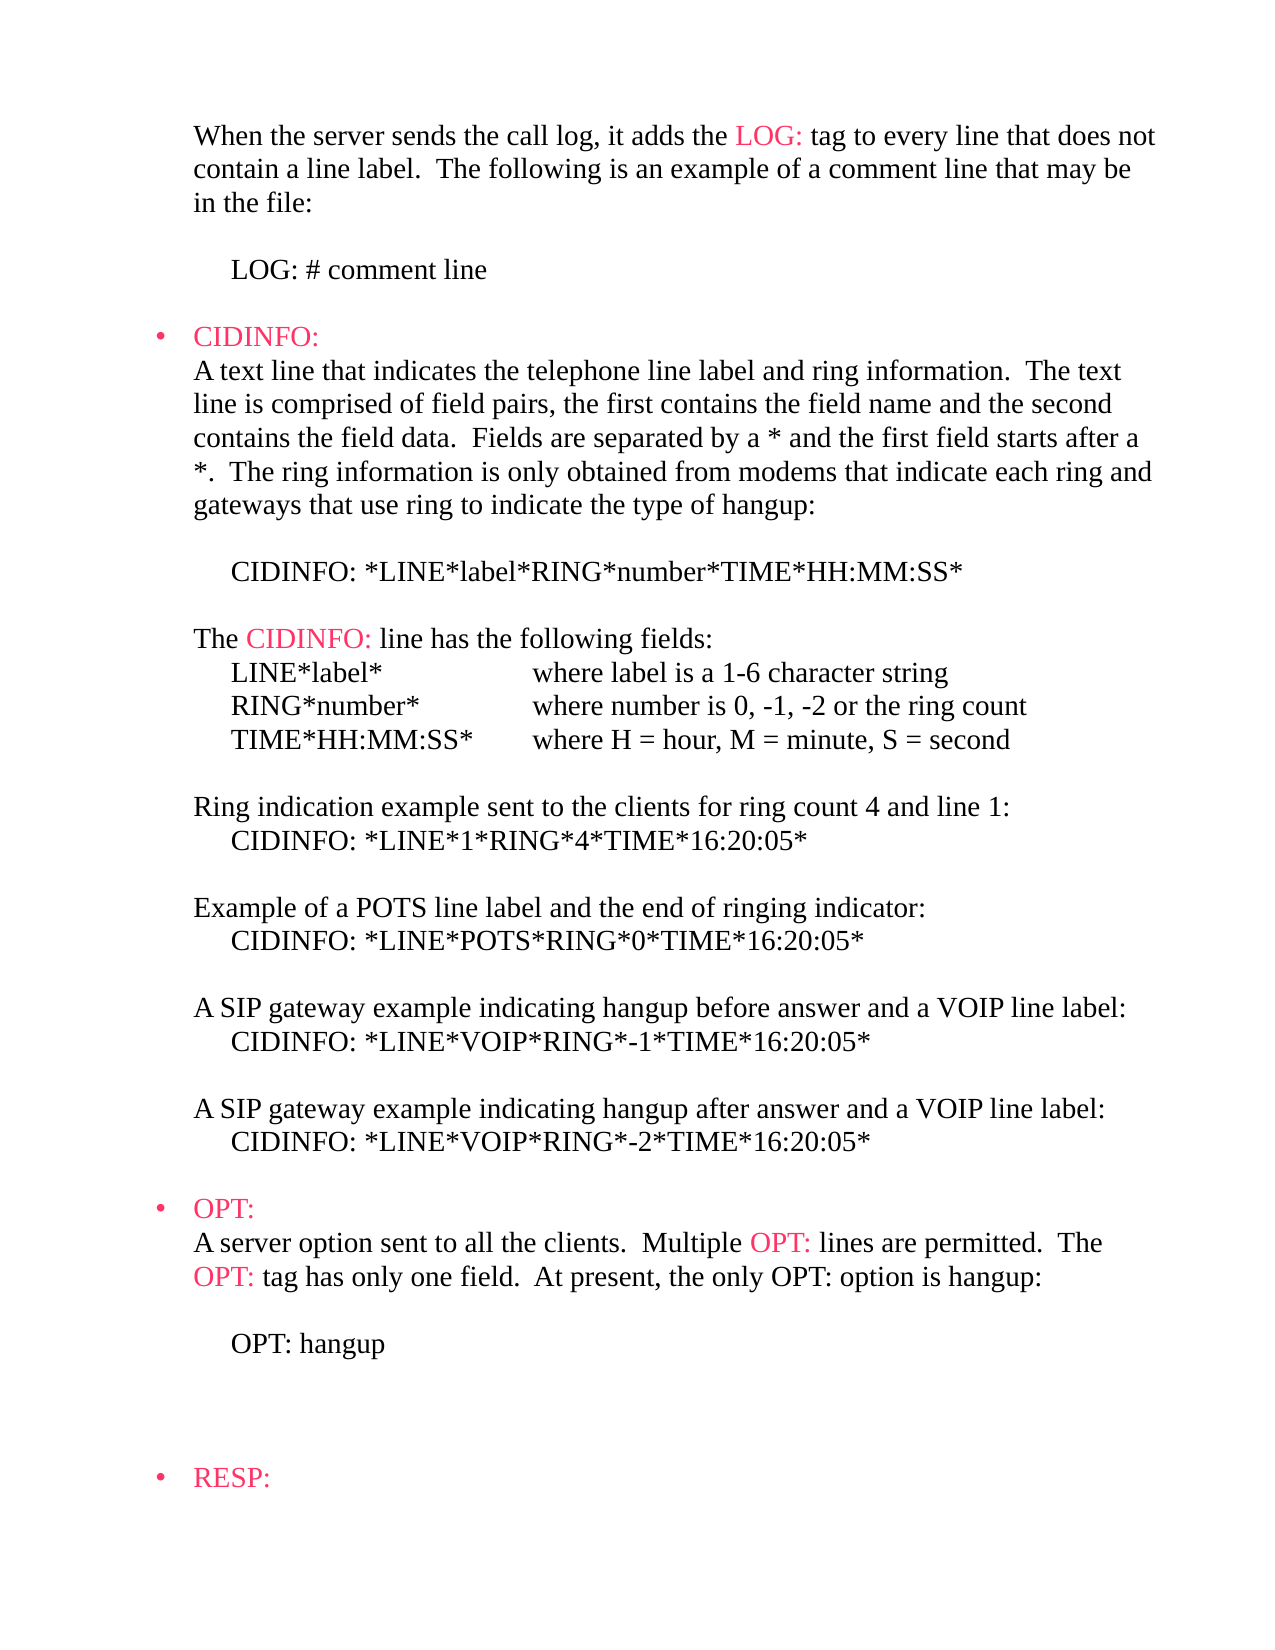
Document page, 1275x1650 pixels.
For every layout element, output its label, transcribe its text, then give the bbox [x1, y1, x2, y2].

list OPT: hangup [193, 1326, 1157, 1359]
list A server option sent to all the clients. Multiple OPT: lines are permitted. The OPT: tag has only one field. At present, the only OPT: option is hangup: [156, 1225, 1157, 1292]
list RESP: [156, 1460, 1157, 1494]
list A SIP gateway example indicating hangup after answer and a VOIP line label: [156, 1091, 1157, 1124]
list Ring indication example sent to the clients for ring count 4 and line 1: [156, 789, 1157, 823]
list Example of a POTS line label and the end of ringing indicator: [156, 890, 1157, 923]
table_cell where H = hour, M = minute, S = second [495, 722, 1275, 756]
list A text line that indicates the telephone line label and ring information. The text line is comprised of field pairs, the first contains the field name and the second contains the field data. Fields are separated by a * and the first field starts after a *. The ring information is only obtained from modems that indicate each ring and gateways that use ring to indicate the type of hangup: [156, 353, 1157, 521]
table_cell RING*number* [118, 689, 494, 722]
list LOG: # comment line [193, 252, 1157, 286]
list CIDINFO: *LINE*VOIP*RING*-1*TIME*16:20:05* [193, 1024, 1157, 1057]
list CIDINFO: *LINE*POTS*RING*0*TIME*16:20:05* [193, 923, 1157, 957]
table_header where label is a 1-6 character string [495, 655, 1275, 688]
list The CIDINFO: line has the following fields: [156, 621, 1157, 655]
list CIDINFO: *LINE*label*RING*number*TIME*HH:MM:SS* [193, 554, 1157, 588]
table_header LINE*label* [118, 655, 494, 688]
list When the server sends the call log, it adds the LOG: tag to every line that does not contain a line label. The following is an example of a comment line that may be in the file: [156, 118, 1157, 219]
list CIDINFO: [156, 319, 1157, 353]
table_cell where number is 0, -1, -2 or the ring count [495, 689, 1275, 722]
list CIDINFO: *LINE*1*RING*4*TIME*16:20:05* [193, 823, 1157, 856]
list CIDINFO: *LINE*VOIP*RING*-2*TIME*16:20:05* [193, 1124, 1157, 1158]
table_cell TIME*HH:MM:SS* [118, 722, 494, 756]
list OPT: [156, 1192, 1157, 1225]
list A SIP gateway example indicating hangup before answer and a VOIP line label: [156, 990, 1157, 1024]
